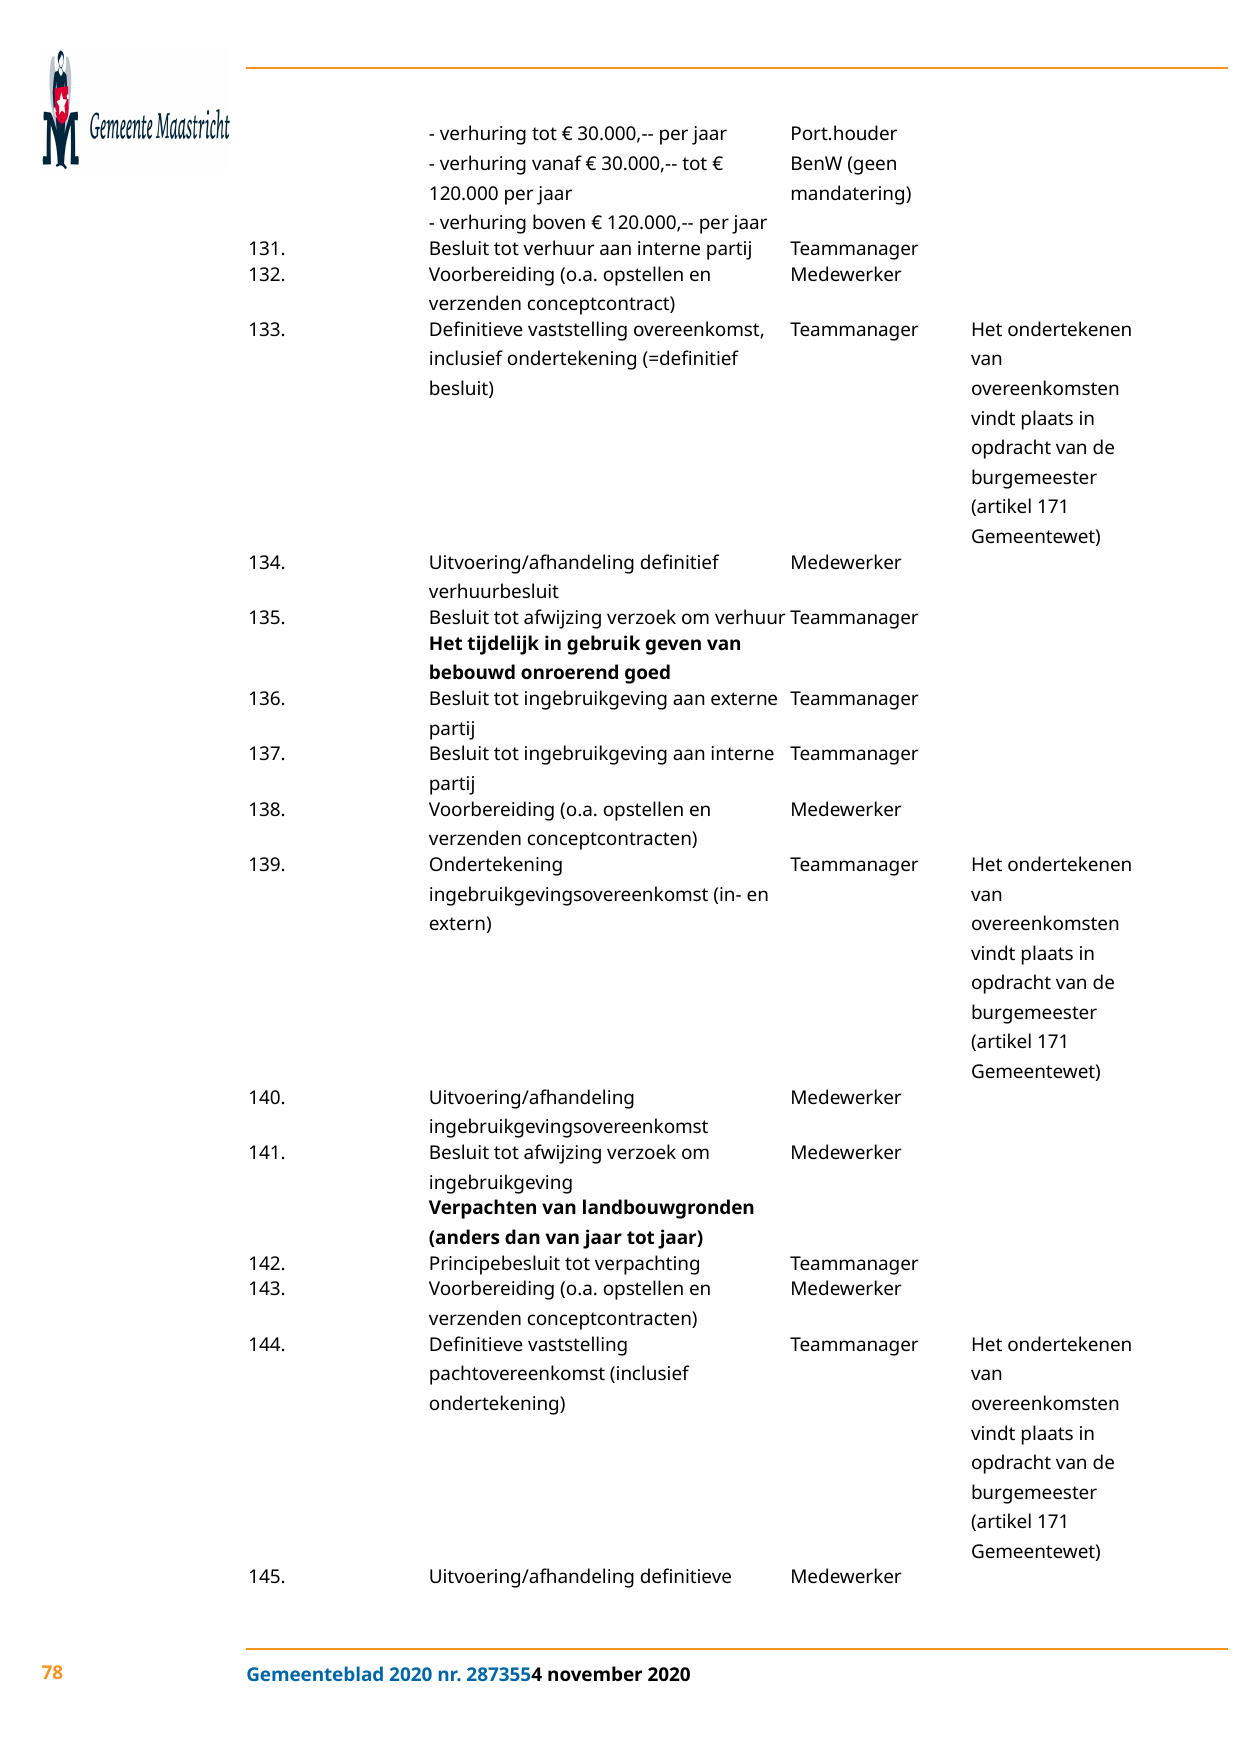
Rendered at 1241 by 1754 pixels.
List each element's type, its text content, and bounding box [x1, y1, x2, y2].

table_cell [248, 1564, 429, 1589]
table_cell [790, 1195, 971, 1250]
table_cell Teammanager [790, 604, 971, 630]
table_cell [971, 1195, 1152, 1250]
table_cell Definitieve vaststelling overeenkomst, inclusief ondertekening (=definitief besluit) [429, 316, 790, 549]
table_cell Voorbereiding (o.a. opstellen en verzenden conceptcontracten) [429, 1276, 790, 1331]
table_cell Het ondertekenen van overeenkomsten vindt plaats in opdracht van de burgemeester (artikel 171 Gemeentewet) [971, 1331, 1152, 1564]
table_cell [248, 549, 429, 604]
table_cell Het ondertekenen van overeenkomsten vindt plaats in opdracht van de burgemeester (artikel 171 Gemeentewet) [971, 851, 1152, 1084]
table_cell [971, 235, 1152, 261]
table_cell Teammanager [790, 316, 971, 549]
table_cell [248, 121, 429, 235]
table_cell Uitvoering/afhandeling ingebruikgevingsovereenkomst [429, 1084, 790, 1139]
table_cell Voorbereiding (o.a. opstellen en verzenden conceptcontract) [429, 261, 790, 316]
table_cell [790, 630, 971, 685]
table_cell Medewerker [790, 1084, 971, 1139]
table_cell Medewerker [790, 796, 971, 851]
table_cell Besluit tot verhuur aan interne partij [429, 235, 790, 261]
table_cell [971, 1276, 1152, 1331]
table_cell [971, 261, 1152, 316]
table_cell [971, 1084, 1152, 1139]
table_cell Uitvoering/afhandeling definitieve [429, 1564, 790, 1589]
table_cell Teammanager [790, 741, 971, 796]
table_cell Medewerker [790, 1139, 971, 1194]
table_cell [248, 1331, 429, 1564]
table_cell Medewerker [790, 261, 971, 316]
table_cell [248, 235, 429, 261]
table_cell [248, 796, 429, 851]
table_cell [971, 741, 1152, 796]
table_header [248, 95, 429, 121]
table_cell [248, 1084, 429, 1139]
table_cell [971, 1564, 1152, 1589]
table_cell [971, 604, 1152, 630]
table_cell [971, 1139, 1152, 1194]
table_cell [248, 1195, 429, 1250]
table_cell Medewerker [790, 1276, 971, 1331]
table_cell [248, 1250, 429, 1276]
table_header [429, 95, 609, 121]
table_cell [248, 261, 429, 316]
table_cell Medewerker [790, 1564, 971, 1589]
table_cell [971, 630, 1152, 685]
table_cell Teammanager [790, 235, 971, 261]
table_cell [248, 741, 429, 796]
table_cell [971, 121, 1152, 235]
table_cell [971, 549, 1152, 604]
table_cell Ondertekening ingebruikgevingsovereenkomst (in- en extern) [429, 851, 790, 1084]
table_header [609, 95, 971, 121]
table_cell Teammanager [790, 851, 971, 1084]
table_cell [248, 685, 429, 741]
table_cell Definitieve vaststelling pachtovereenkomst (inclusief ondertekening) [429, 1331, 790, 1564]
table_cell Besluit tot ingebruikgeving aan interne partij [429, 741, 790, 796]
table_cell [248, 630, 429, 685]
table_cell Principebesluit tot verpachting [429, 1250, 790, 1276]
table_cell Verpachten van landbouwgronden (anders dan van jaar tot jaar) [429, 1195, 790, 1250]
table_header [971, 95, 1152, 121]
table_cell [971, 796, 1152, 851]
table_cell Het tijdelijk in gebruik geven van bebouwd onroerend goed [429, 630, 790, 685]
table_cell Teammanager [790, 685, 971, 741]
picture [41, 47, 231, 172]
table_cell Teammanager [790, 1331, 971, 1564]
table_cell [248, 316, 429, 549]
table_cell Besluit tot afwijzing verzoek om verhuur [429, 604, 790, 630]
table_cell Teammanager [790, 1250, 971, 1276]
table_cell [248, 604, 429, 630]
table_cell [248, 851, 429, 1084]
table_cell Het ondertekenen van overeenkomsten vindt plaats in opdracht van de burgemeester (artikel 171 Gemeentewet) [971, 316, 1152, 549]
table_cell Port.houder BenW (geen mandatering) [790, 121, 971, 235]
table_cell Besluit tot ingebruikgeving aan externe partij [429, 685, 790, 741]
table_cell Uitvoering/afhandeling definitief verhuurbesluit [429, 549, 790, 604]
table_cell [248, 1139, 429, 1194]
table_cell Voorbereiding (o.a. opstellen en verzenden conceptcontracten) [429, 796, 790, 851]
table_cell Besluit tot afwijzing verzoek om ingebruikgeving [429, 1139, 790, 1194]
table_cell [971, 685, 1152, 741]
table_cell [248, 1276, 429, 1331]
table_cell Medewerker [790, 549, 971, 604]
table_cell [971, 1250, 1152, 1276]
table_cell - verhuring tot € 30.000,-- per jaar - verhuring vanaf € 30.000,-- tot € 120.000 per jaar - verhuring boven € 120.000,-- per jaar [429, 121, 790, 235]
